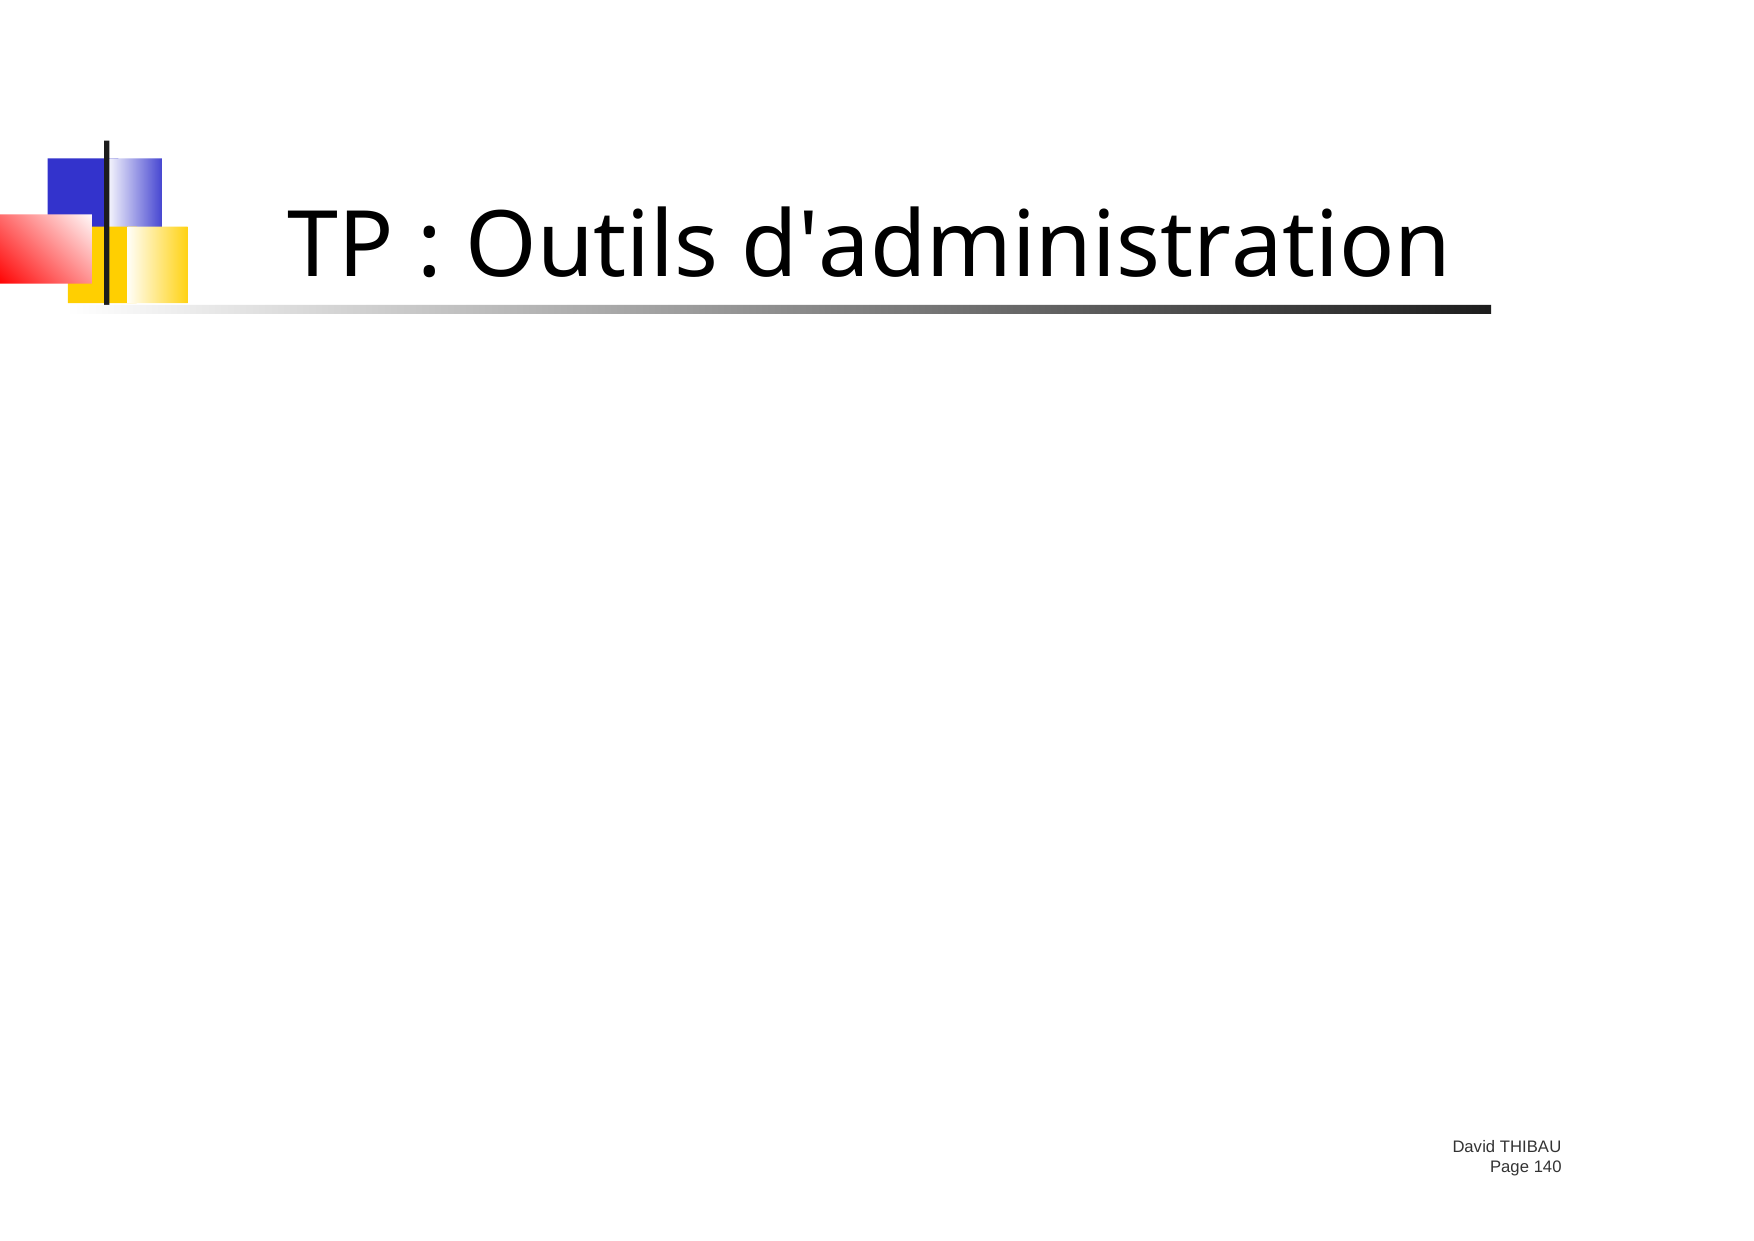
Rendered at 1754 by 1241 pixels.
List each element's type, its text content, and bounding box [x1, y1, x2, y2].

title TP : Outils d'administration [179, 139, 1561, 351]
